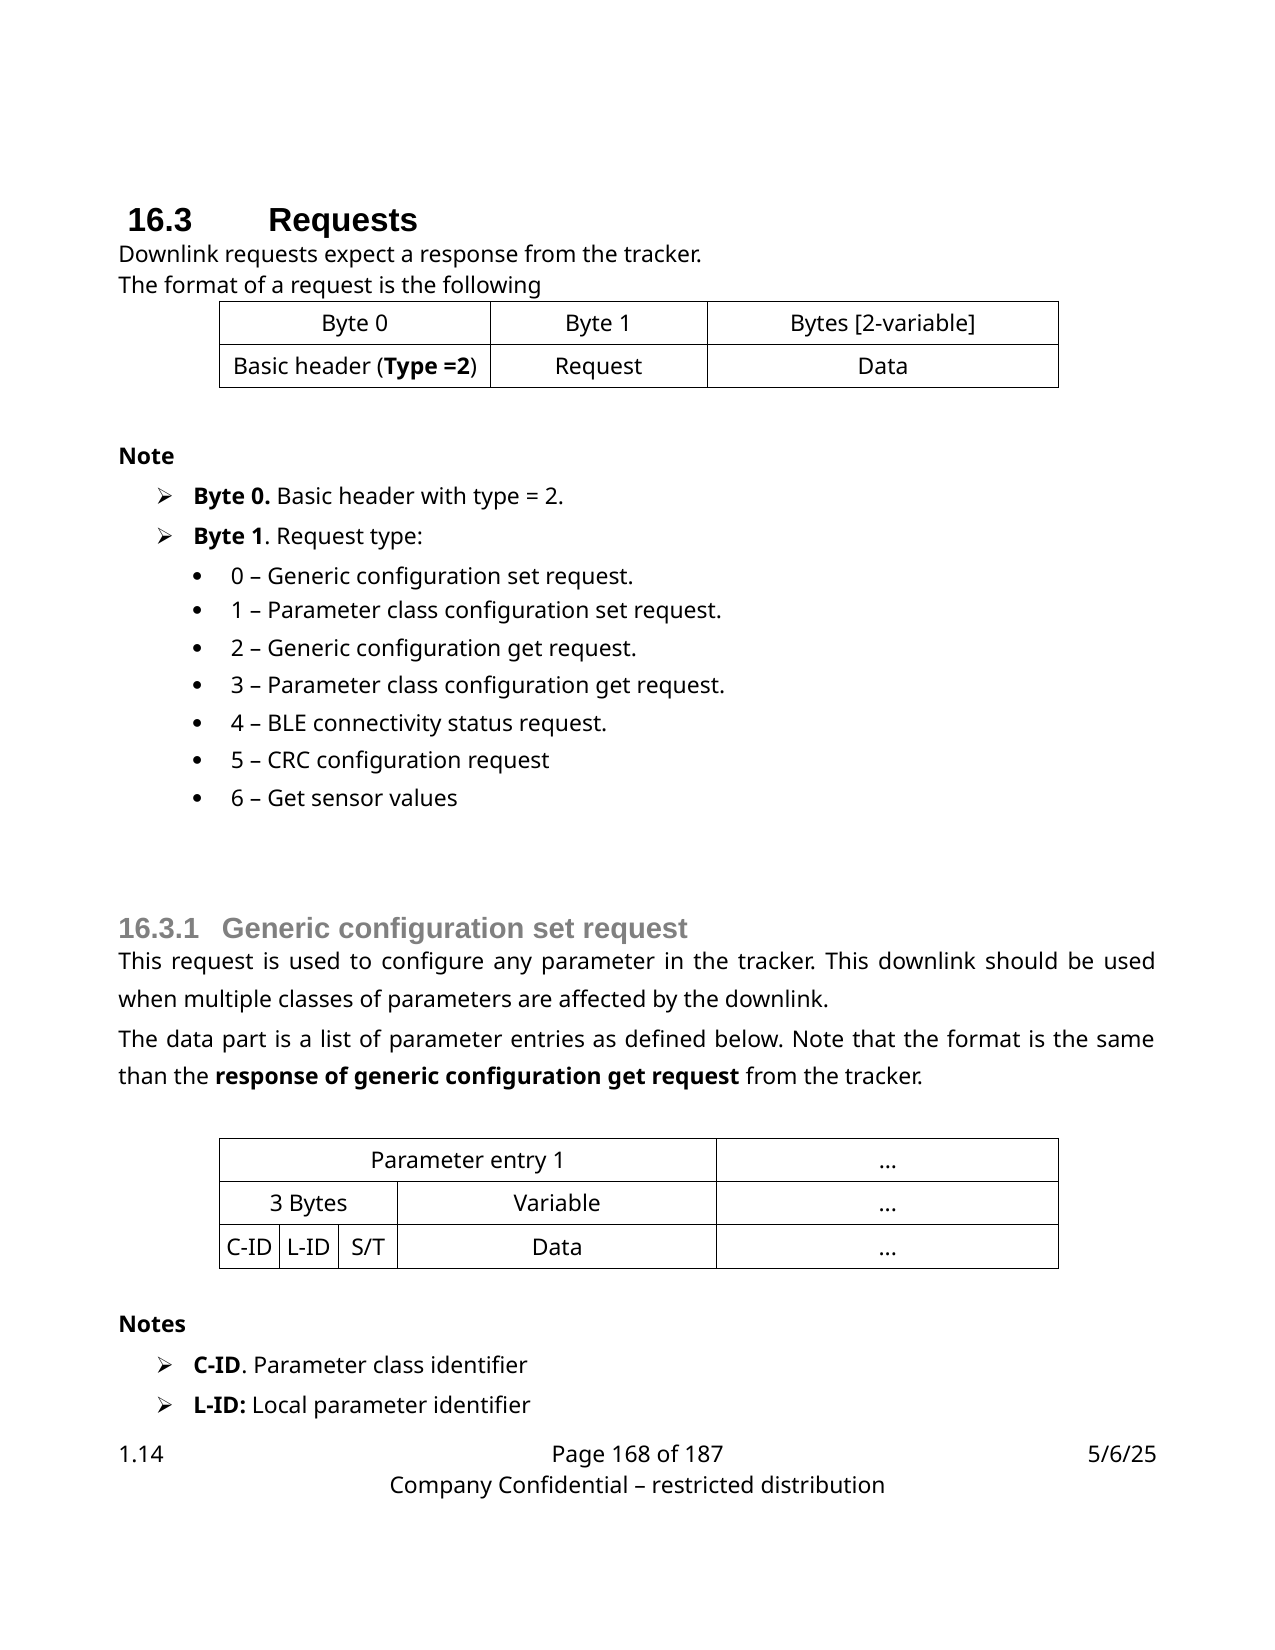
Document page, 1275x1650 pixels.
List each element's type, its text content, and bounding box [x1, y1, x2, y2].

subtitle Requests [118, 199, 1157, 238]
text Notes [118, 1308, 1157, 1339]
table_cell Data [708, 345, 1058, 387]
table_cell 3 Bytes [220, 1182, 397, 1224]
table_header Byte 1 [491, 302, 707, 344]
text Downlink requests expect a response from the tracker. [118, 238, 1157, 269]
table_cell Variable [398, 1182, 716, 1224]
table_cell L-ID [280, 1225, 338, 1268]
table_cell Basic header (Type =2) [220, 345, 490, 387]
list 1 – Parameter class configuration set request. [193, 594, 1157, 625]
list 2 – Generic configuration get request. [193, 632, 1157, 663]
list C-ID. Parameter class identifier [156, 1348, 1157, 1380]
text The format of a request is the following [118, 269, 1157, 301]
text Note [118, 439, 1157, 471]
table_cell C-ID [220, 1225, 279, 1268]
table_cell ... [717, 1225, 1058, 1268]
table_header … [717, 1139, 1058, 1181]
table_header Parameter entry 1 [220, 1139, 716, 1181]
list 5 – CRC configuration request [193, 744, 1157, 775]
list 3 – Parameter class configuration get request. [193, 669, 1157, 700]
table_cell ... [717, 1182, 1058, 1224]
list 4 – BLE connectivity status request. [193, 707, 1157, 738]
list L-ID: Local parameter identifier [156, 1389, 1157, 1420]
list 0 – Generic configuration set request. [193, 560, 1157, 591]
table_header Byte 0 [220, 302, 490, 344]
table_header Bytes [2-variable] [708, 302, 1058, 344]
table_cell Data [398, 1225, 716, 1268]
table_cell S/T [339, 1225, 397, 1268]
text The data part is a list of parameter entries as defined below. Note that the format is the same than the response of generic configuration get request from the tracker. [118, 1023, 1157, 1091]
table_cell Request [491, 345, 707, 387]
subtitle Generic configuration set request [118, 911, 1157, 945]
list 6 – Get sensor values [193, 782, 1157, 813]
list Byte 0. Basic header with type = 2. [156, 480, 1157, 511]
text This request is used to configure any parameter in the tracker. This downlink should be used when multiple classes of parameters are affected by the downlink. [118, 945, 1157, 1014]
list Byte 1. Request type: [156, 520, 1157, 551]
